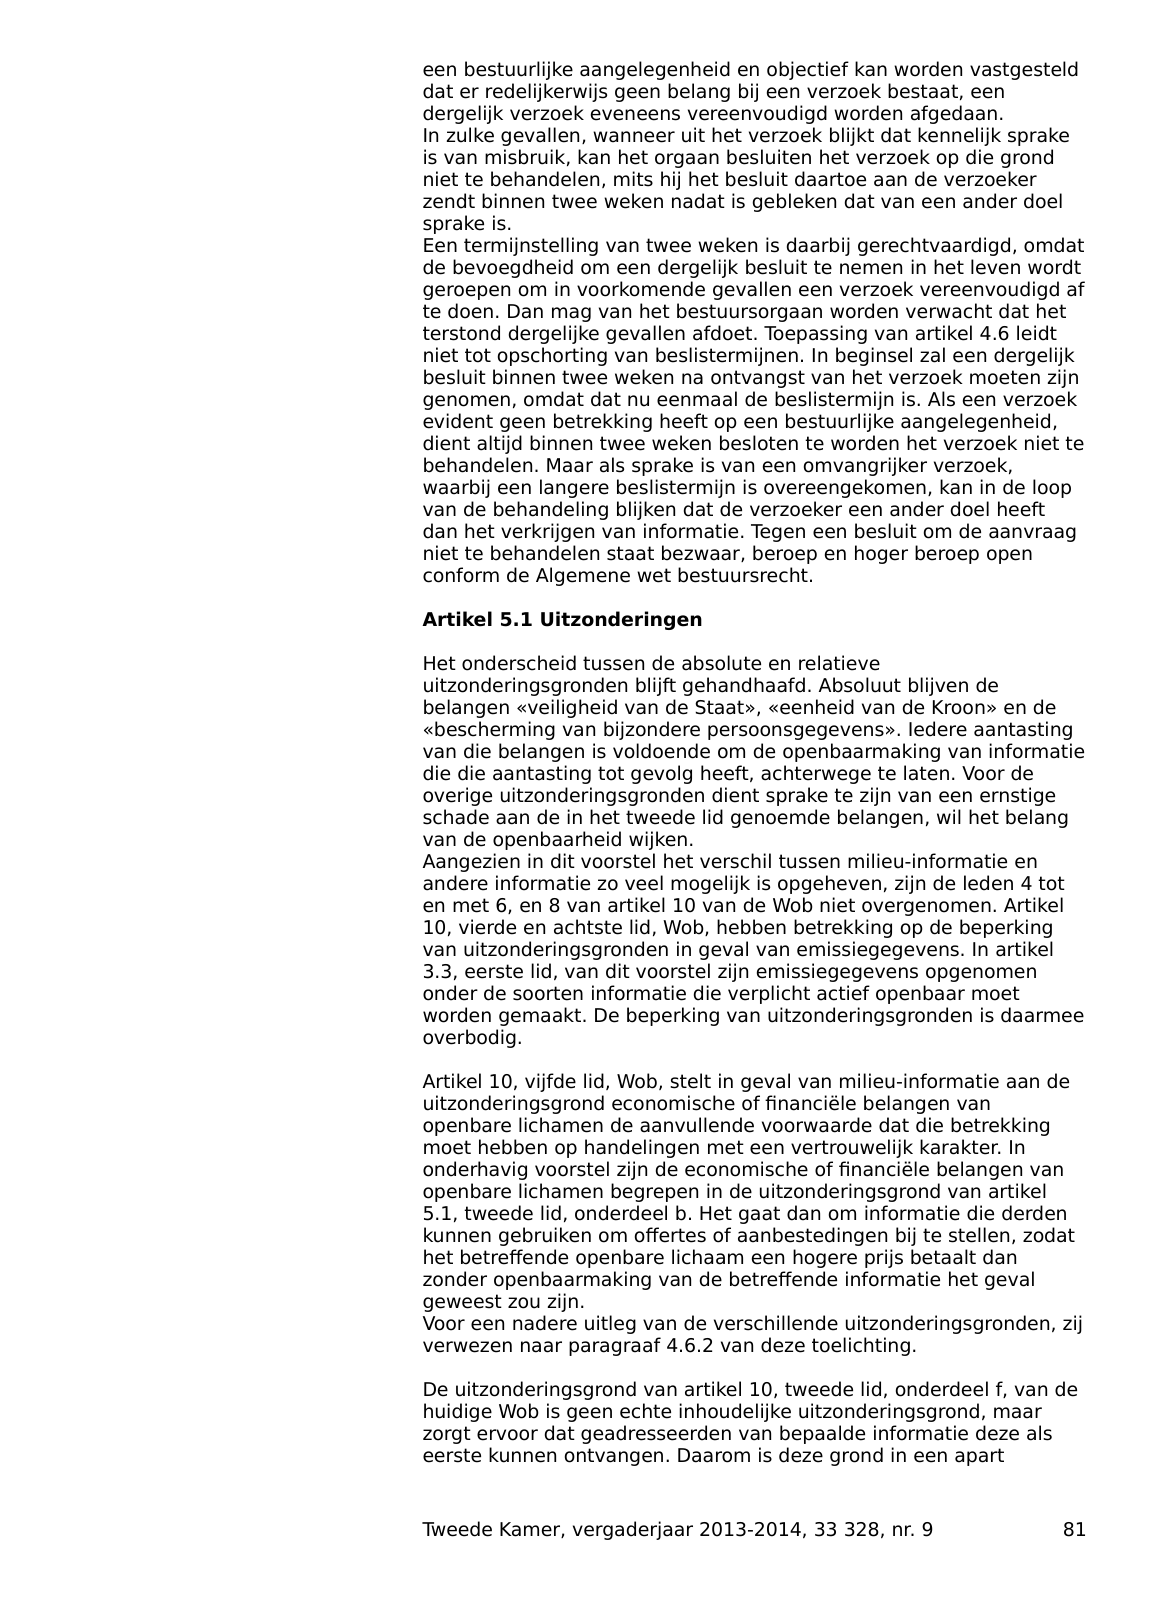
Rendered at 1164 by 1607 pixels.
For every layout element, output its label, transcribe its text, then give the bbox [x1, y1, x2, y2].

text Het onderscheid tussen de absolute en relatieve uitzonderingsgronden blijft gehandhaafd. Absoluut blijven de belangen «veiligheid van de Staat», «eenheid van de Kroon» en de «bescherming van bijzondere persoonsgegevens». Iedere aantasting van die belangen is voldoende om de openbaarmaking van informatie die die aantasting tot gevolg heeft, achterwege te laten. Voor de overige uitzonderingsgronden dient sprake te zijn van een ernstige schade aan de in het tweede lid genoemde belangen, wil het belang van de openbaarheid wijken. [422, 653, 1087, 851]
text Een termijnstelling van twee weken is daarbij gerechtvaardigd, omdat de bevoegdheid om een dergelijk besluit te nemen in het leven wordt geroepen om in voorkomende gevallen een verzoek vereenvoudigd af te doen. Dan mag van het bestuursorgaan worden verwacht dat het terstond dergelijke gevallen afdoet. Toepassing van artikel 4.6 leidt niet tot opschorting van beslistermijnen. In beginsel zal een dergelijk besluit binnen twee weken na ontvangst van het verzoek moeten zijn genomen, omdat dat nu eenmaal de beslistermijn is. Als een verzoek evident geen betrekking heeft op een bestuurlijke aangelegenheid, dient altijd binnen twee weken besloten te worden het verzoek niet te behandelen. Maar als sprake is van een omvangrijker verzoek, waarbij een langere beslistermijn is overeengekomen, kan in de loop van de behandeling blijken dat de verzoeker een ander doel heeft dan het verkrijgen van informatie. Tegen een besluit om de aanvraag niet te behandelen staat bezwaar, beroep en hoger beroep open conform de Algemene wet bestuursrecht. [422, 235, 1087, 587]
text Aangezien in dit voorstel het verschil tussen milieu-informatie en andere informatie zo veel mogelijk is opgeheven, zijn de leden 4 tot en met 6, en 8 van artikel 10 van de Wob niet overgenomen. Artikel 10, vierde en achtste lid, Wob, hebben betrekking op de beperking van uitzonderingsgronden in geval van emissiegegevens. In artikel 3.3, eerste lid, van dit voorstel zijn emissiegegevens opgenomen onder de soorten informatie die verplicht actief openbaar moet worden gemaakt. De beperking van uitzonderingsgronden is daarmee overbodig. [422, 851, 1087, 1048]
text In zulke gevallen, wanneer uit het verzoek blijkt dat kennelijk sprake is van misbruik, kan het orgaan besluiten het verzoek op die grond niet te behandelen, mits hij het besluit daartoe aan de verzoeker zendt binnen twee weken nadat is gebleken dat van een ander doel sprake is. [422, 125, 1087, 235]
text De uitzonderingsgrond van artikel 10, tweede lid, onderdeel f, van de huidige Wob is geen echte inhoudelijke uitzonderingsgrond, maar zorgt ervoor dat geadresseerden van bepaalde informatie deze als eerste kunnen ontvangen. Daarom is deze grond in een apart [422, 1379, 1087, 1467]
text een bestuurlijke aangelegenheid en objectief kan worden vastgesteld dat er redelijkerwijs geen belang bij een verzoek bestaat, een dergelijk verzoek eveneens vereenvoudigd worden afgedaan. [422, 59, 1087, 125]
text Artikel 10, vijfde lid, Wob, stelt in geval van milieu-informatie aan de uitzonderingsgrond economische of financiële belangen van openbare lichamen de aanvullende voorwaarde dat die betrekking moet hebben op handelingen met een vertrouwelijk karakter. In onderhavig voorstel zijn de economische of financiële belangen van openbare lichamen begrepen in de uitzonderingsgrond van artikel 5.1, tweede lid, onderdeel b. Het gaat dan om informatie die derden kunnen gebruiken om offertes of aanbestedingen bij te stellen, zodat het betreffende openbare lichaam een hogere prijs betaalt dan zonder openbaarmaking van de betreffende informatie het geval geweest zou zijn. [422, 1071, 1087, 1312]
text Voor een nadere uitleg van de verschillende uitzonderingsgronden, zij verwezen naar paragraaf 4.6.2 van deze toelichting. [422, 1312, 1087, 1356]
subtitle Artikel 5.1 Uitzonderingen [422, 609, 1087, 631]
